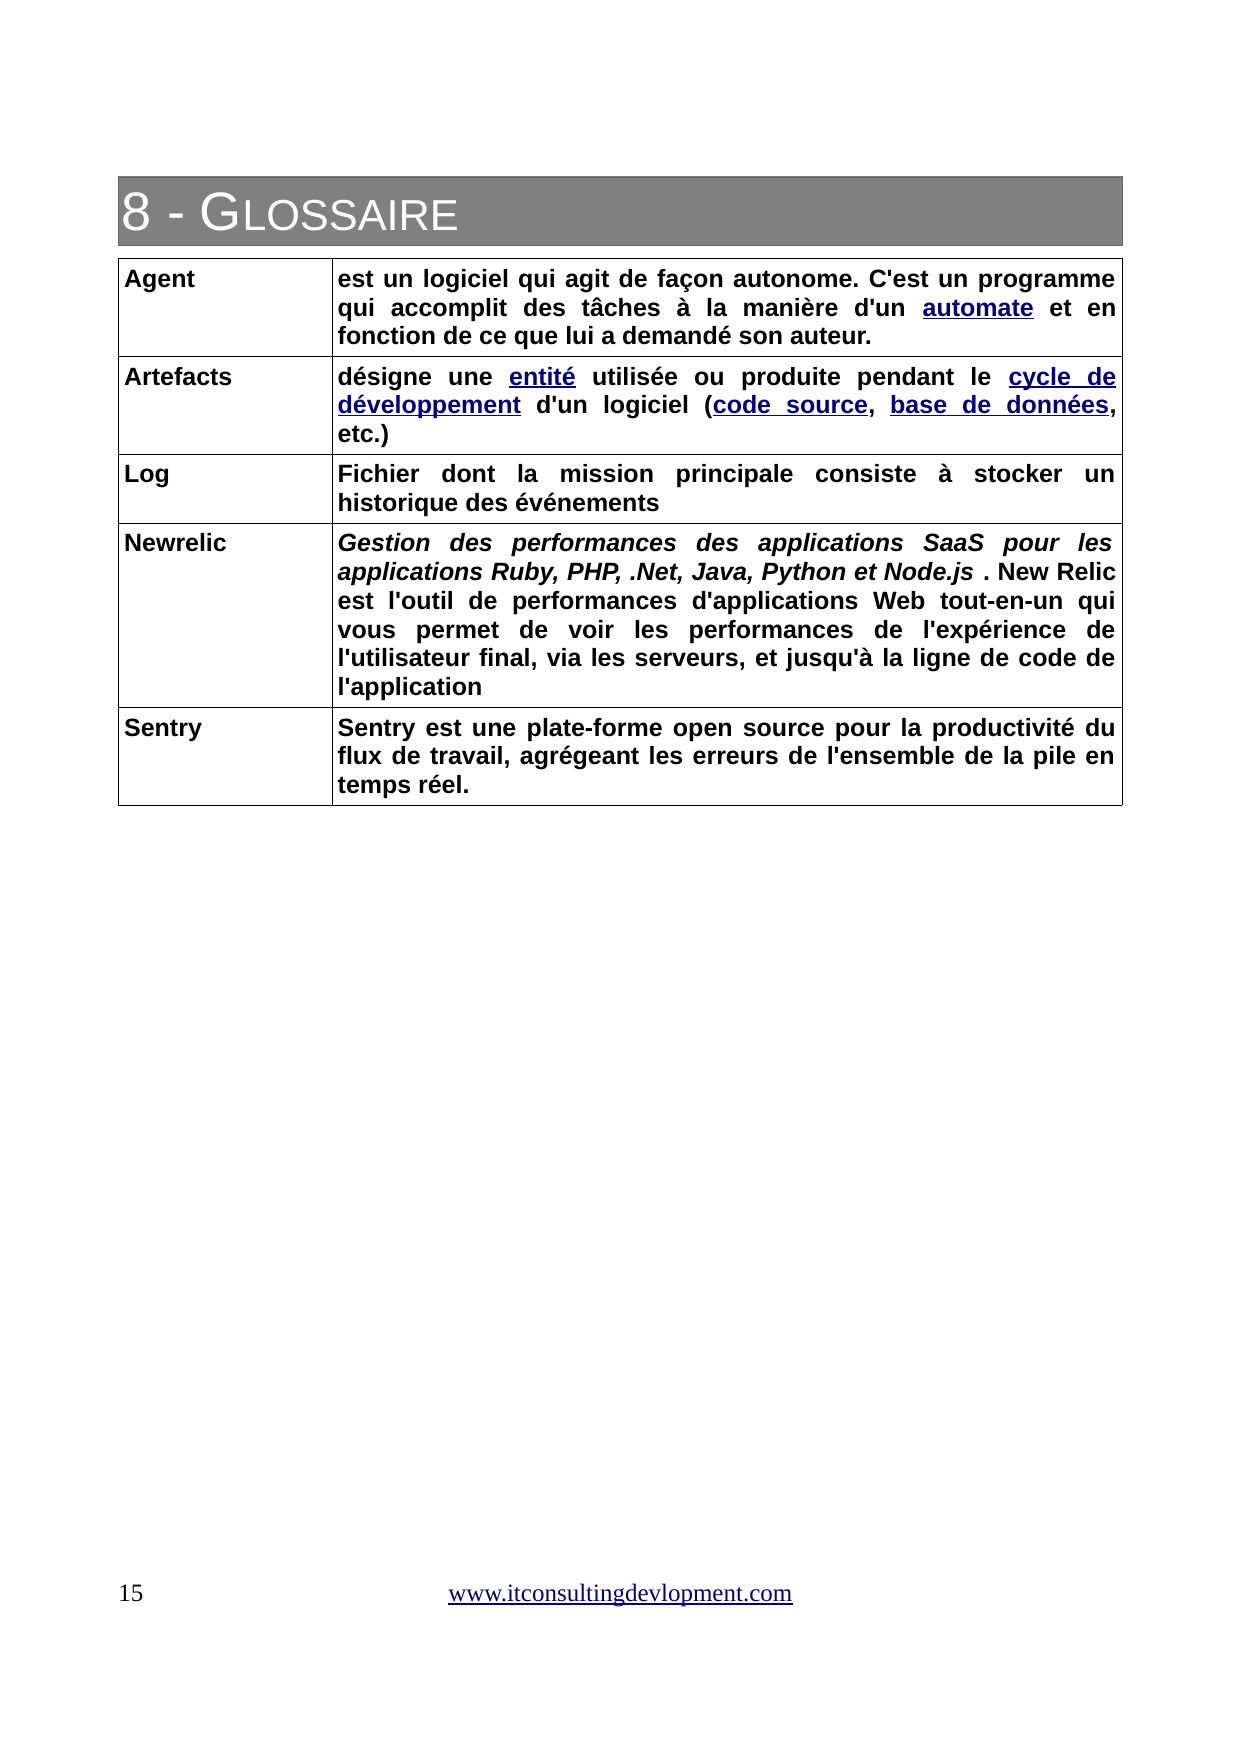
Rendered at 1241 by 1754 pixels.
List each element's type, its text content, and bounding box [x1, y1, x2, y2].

table_cell Fichier dont la mission principale consiste à stocker un historique des événements [333, 455, 1122, 523]
table_header Agent [119, 259, 332, 356]
table_header est un logiciel qui agit de façon autonome. C'est un programme qui accomplit des tâches à la manière d'un automate et en fonction de ce que lui a demandé son auteur. [333, 259, 1122, 356]
table_cell Sentry [119, 708, 332, 804]
table_cell Artefacts [119, 357, 332, 453]
table_cell Sentry est une plate-forme open source pour la productivité du flux de travail, agrégeant les erreurs de l'ensemble de la pile en temps réel. [333, 708, 1122, 804]
table_cell désigne une entité utilisée ou produite pendant le cycle de développement d'un logiciel (code source, base de données, etc.) [333, 357, 1122, 453]
table_cell Gestion des performances des applications SaaS pour les applications Ruby, PHP, .Net, Java, Python et Node.js . New Relic est l'outil de performances d'applications Web tout-en-un qui vous permet de voir les performances de l'expérience de l'utilisateur final, via les serveurs, et jusqu'à la ligne de code de l'application [333, 524, 1122, 707]
table_cell Newrelic [119, 524, 332, 707]
table_cell Log [119, 455, 332, 523]
subtitle 8 - Glossaire [119, 178, 1122, 245]
